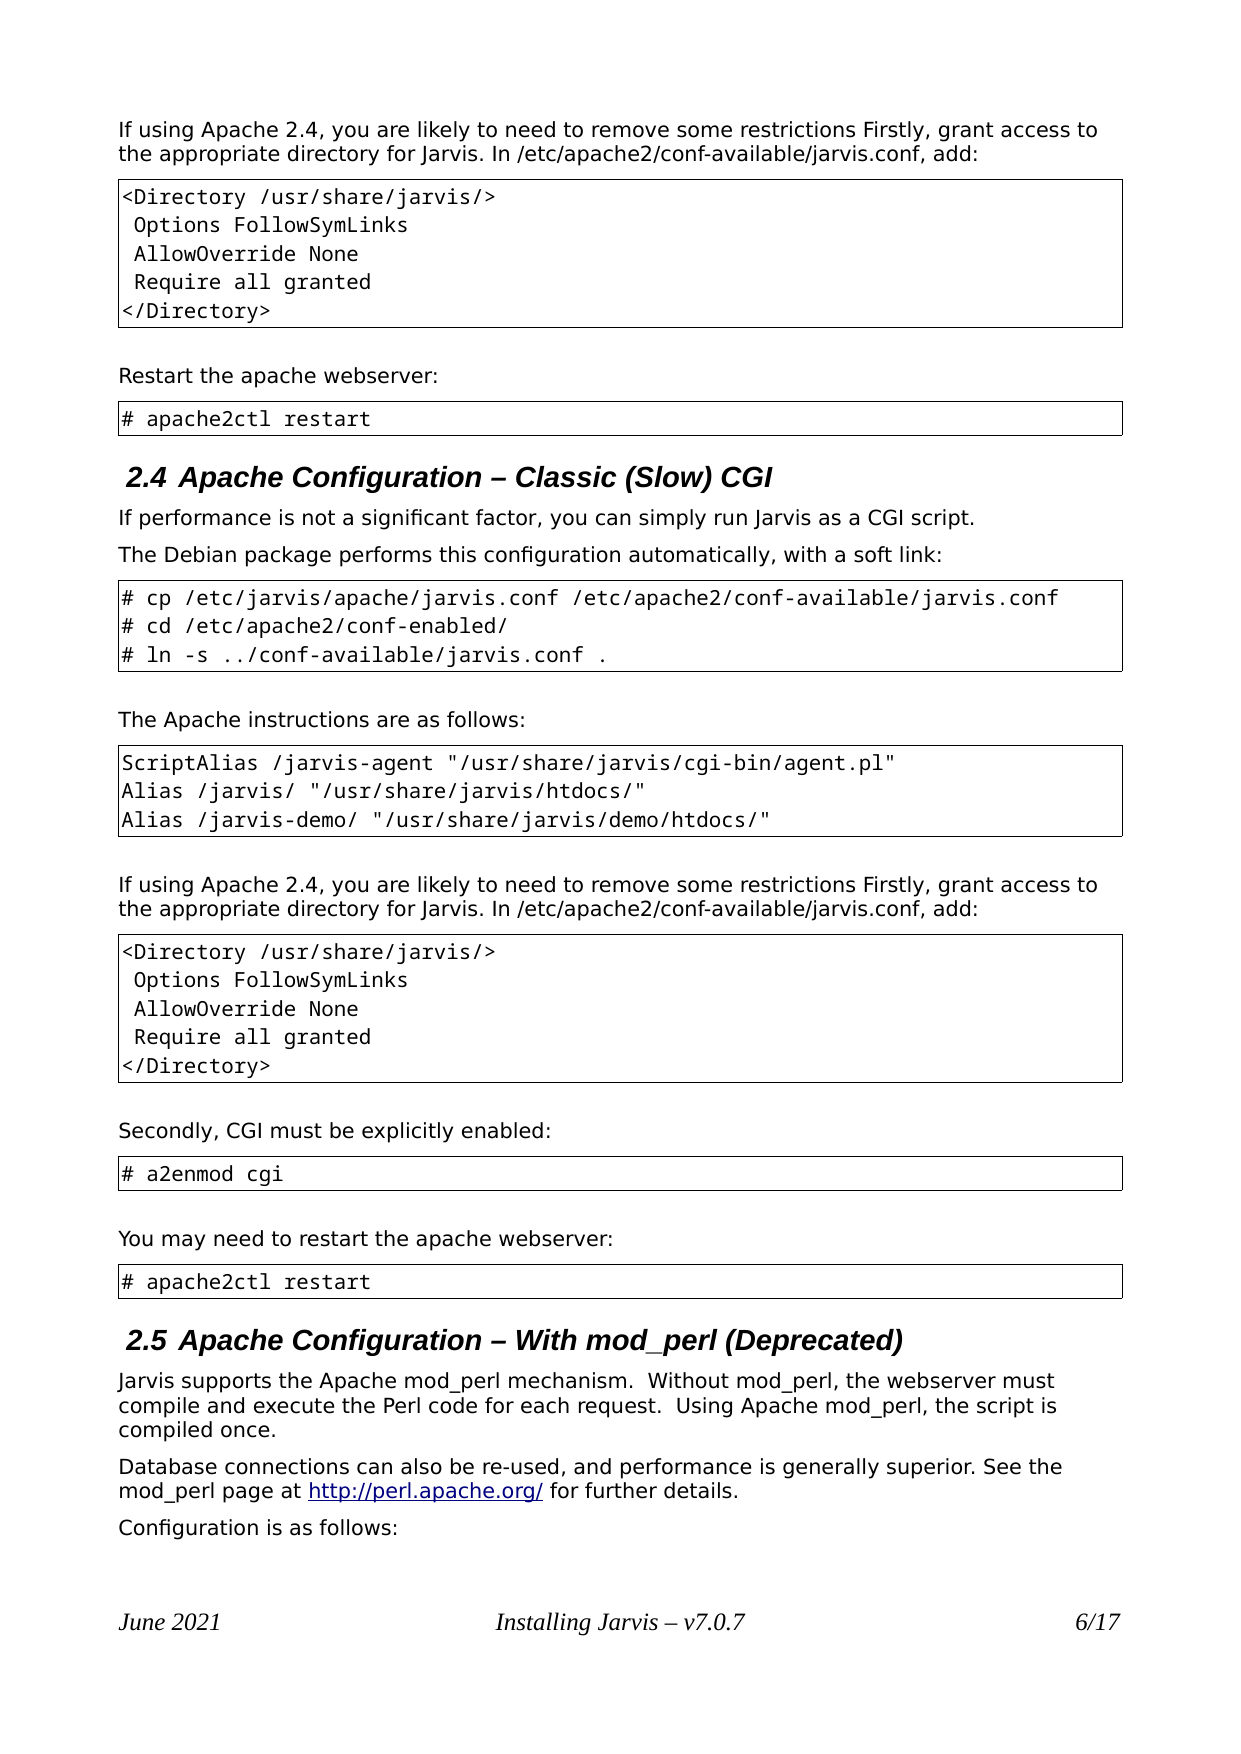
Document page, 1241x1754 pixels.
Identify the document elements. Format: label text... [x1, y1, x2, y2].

text If using Apache 2.4, you are likely to need to remove some restrictions Firstly, grant access to the appropriate directory for Jarvis. In /etc/apache2/conf-available/jarvis.conf, add: [118, 118, 1122, 167]
text Jarvis supports the Apache mod_perl mechanism. Without mod_perl, the webserver must compile and execute the Perl code for each request. Using Apache mod_perl, the script is compiled once. [118, 1369, 1122, 1442]
text Database connections can also be re-used, and performance is generally superior. See the mod_perl page at http://perl.apache.org/ for further details. [118, 1455, 1122, 1503]
text # a2enmod cgi [119, 1157, 1122, 1190]
text # cd /etc/apache2/conf-enabled/ [119, 608, 1122, 637]
text <Directory /usr/share/jarvis/> Options FollowSymLinks AllowOverride None Require all granted </Directory> [119, 180, 1122, 327]
text # apache2ctl restart [119, 402, 1122, 435]
text ScriptAlias /jarvis-agent "/usr/share/jarvis/cgi-bin/agent.pl" [119, 746, 1122, 773]
subtitle Apache Configuration – With mod_perl (Deprecated) [118, 1323, 1122, 1357]
text Configuration is as follows: [118, 1516, 1122, 1540]
text Secondly, CGI must be explicitly enabled: [118, 1119, 1122, 1143]
text # apache2ctl restart [119, 1265, 1122, 1298]
text You may need to restart the apache webserver: [118, 1227, 1122, 1251]
text <Directory /usr/share/jarvis/> Options FollowSymLinks AllowOverride None Require all granted </Directory> [119, 935, 1122, 1082]
text The Debian package performs this configuration automatically, with a soft link: [118, 543, 1122, 567]
text Alias /jarvis/ "/usr/share/jarvis/htdocs/" [119, 773, 1122, 802]
text # ln -s ../conf-available/jarvis.conf . [119, 637, 1122, 671]
text If using Apache 2.4, you are likely to need to remove some restrictions Firstly, grant access to the appropriate directory for Jarvis. In /etc/apache2/conf-available/jarvis.conf, add: [118, 873, 1122, 922]
text Alias /jarvis-demo/ "/usr/share/jarvis/demo/htdocs/" [119, 802, 1122, 836]
text # cp /etc/jarvis/apache/jarvis.conf /etc/apache2/conf-available/jarvis.conf [119, 581, 1122, 608]
text The Apache instructions are as follows: [118, 708, 1122, 732]
text Restart the apache webserver: [118, 364, 1122, 388]
subtitle Apache Configuration – Classic (Slow) CGI [118, 460, 1122, 494]
text If performance is not a significant factor, you can simply run Jarvis as a CGI script. [118, 506, 1122, 531]
